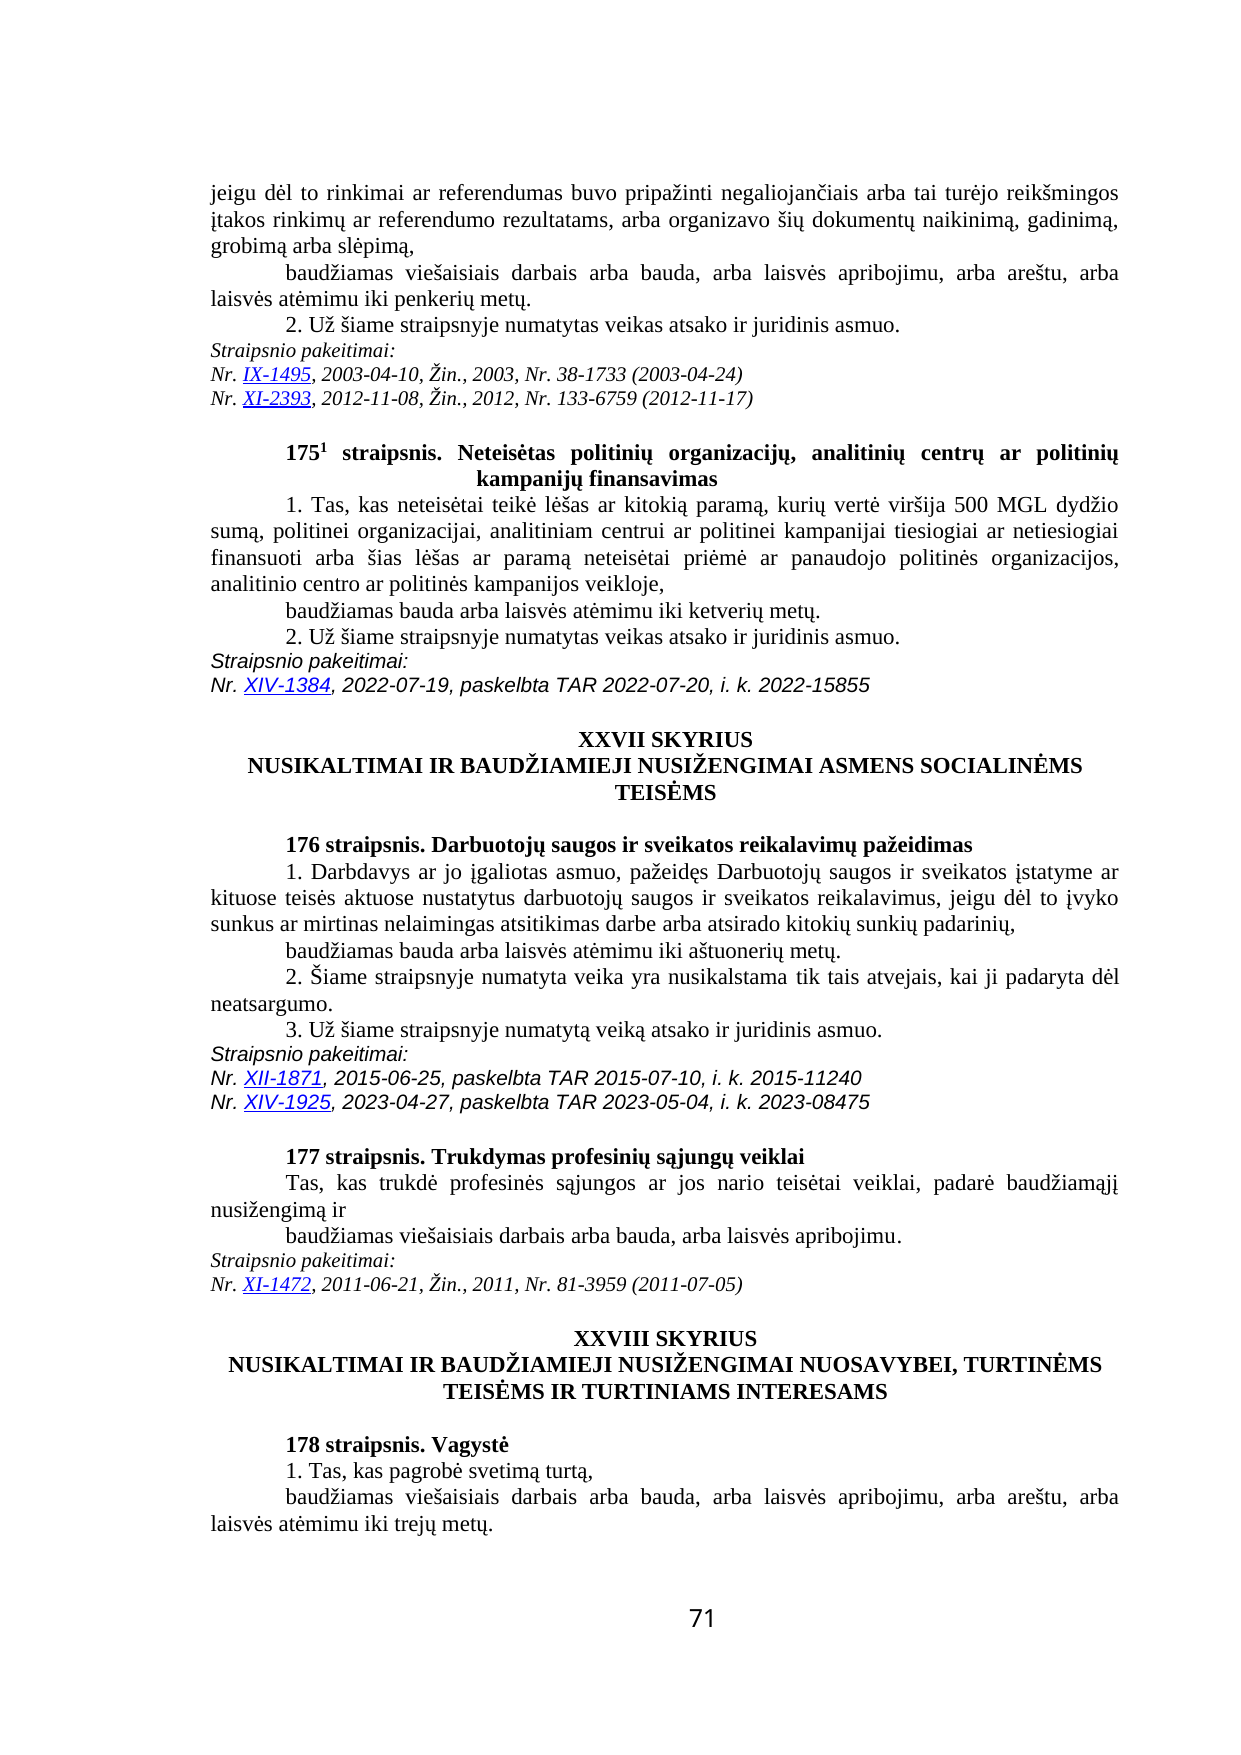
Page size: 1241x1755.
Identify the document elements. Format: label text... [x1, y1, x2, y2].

text jeigu dėl to rinkimai ar referendumas buvo pripažinti negaliojančiais arba tai turėjo reikšmingos įtakos rinkimų ar referendumo rezultatams, arba organizavo šių dokumentų naikinimą, gadinimą, grobimą arba slėpimą, [210, 179, 1120, 258]
text Nusikaltimai ir baudžiamieji nusižengimai nuosavyBEI, turtinėms teisėms ir turtiniams interesams [210, 1352, 1120, 1404]
text 1. Darbdavys ar jo įgaliotas asmuo, pažeidęs Darbuotojų saugos ir sveikatos įstatyme ar kituose teisės aktuose nustatytus darbuotojų saugos ir sveikatos reikalavimus, jeigu dėl to įvyko sunkus ar mirtinas nelaimingas atsitikimas darbe arba atsirado kitokių sunkių padarinių, [210, 858, 1120, 937]
text Nr. IX-1495, 2003-04-10, Žin., 2003, Nr. 38-1733 (2003-04-24) [210, 362, 1120, 386]
text Straipsnio pakeitimai: [210, 649, 1120, 673]
text 2. Už šiame straipsnyje numatytas veikas atsako ir juridinis asmuo. [210, 311, 1120, 338]
text 176 straipsnis. Darbuotojų saugos ir sveikatos reikalavimų pažeidimas [210, 831, 1120, 858]
text Nr. XIV-1925, 2023-04-27, paskelbta TAR 2023-05-04, i. k. 2023-08475 [210, 1090, 1120, 1114]
text Nr. XI-2393, 2012-11-08, Žin., 2012, Nr. 133-6759 (2012-11-17) [210, 386, 1120, 410]
text baudžiamas viešaisiais darbais arba bauda, arba laisvės apribojimu, arba areštu, arba laisvės atėmimu iki trejų metų. [210, 1483, 1120, 1536]
text Tas, kas trukdė profesinės sąjungos ar jos nario teisėtai veiklai, padarė baudžiamąjį nusižengimą ir [210, 1169, 1120, 1222]
text Nr. XII-1871, 2015-06-25, paskelbta TAR 2015-07-10, i. k. 2015-11240 [210, 1066, 1120, 1090]
text 1751 straipsnis. Neteisėtas politinių organizacijų, analitinių centrų ar politinių kampanijų finansavimas [285, 438, 1120, 491]
text 177 straipsnis. Trukdymas profesinių sąjungų veiklai [210, 1143, 1120, 1169]
subtitle XXVIII skyrius [210, 1325, 1120, 1352]
text 3. Už šiame straipsnyje numatytą veiką atsako ir juridinis asmuo. [210, 1016, 1120, 1042]
text XXVII SKYRIUS [210, 726, 1120, 752]
text 2. Už šiame straipsnyje numatytas veikas atsako ir juridinis asmuo. [210, 623, 1120, 649]
text baudžiamas bauda arba laisvės atėmimu iki ketverių metų. [210, 597, 1120, 623]
text baudžiamas viešaisiais darbais arba bauda, arba laisvės apribojimu, arba areštu, arba laisvės atėmimu iki penkerių metų. [210, 258, 1120, 311]
text NUSIKALTIMAI IR BAUDŽIAMIEJI NUSIŽENGIMAI ASMENS SOCIALINĖMS TEISĖMS [210, 752, 1120, 805]
text Straipsnio pakeitimai: [210, 338, 1120, 362]
text Nr. XIV-1384, 2022-07-19, paskelbta TAR 2022-07-20, i. k. 2022-15855 [210, 673, 1120, 697]
text 178 straipsnis. Vagystė [210, 1431, 1120, 1457]
text baudžiamas bauda arba laisvės atėmimu iki aštuonerių metų. [210, 937, 1120, 963]
text baudžiamas viešaisiais darbais arba bauda, arba laisvės apribojimu. [210, 1222, 1120, 1248]
text Straipsnio pakeitimai: [210, 1248, 1120, 1272]
text Nr. XI-1472, 2011-06-21, Žin., 2011, Nr. 81-3959 (2011-07-05) [210, 1272, 1120, 1296]
text Straipsnio pakeitimai: [210, 1042, 1120, 1066]
text 1. Tas, kas neteisėtai teikė lėšas ar kitokią paramą, kurių vertė viršija 500 MGL dydžio sumą, politinei organizacijai, analitiniam centrui ar politinei kampanijai tiesiogiai ar netiesiogiai finansuoti arba šias lėšas ar paramą neteisėtai priėmė ar panaudojo politinės organizacijos, analitinio centro ar politinės kampanijos veikloje, [210, 491, 1120, 597]
text 1. Tas, kas pagrobė svetimą turtą, [210, 1457, 1120, 1483]
text 2. Šiame straipsnyje numatyta veika yra nusikalstama tik tais atvejais, kai ji padaryta dėl neatsargumo. [210, 963, 1120, 1016]
